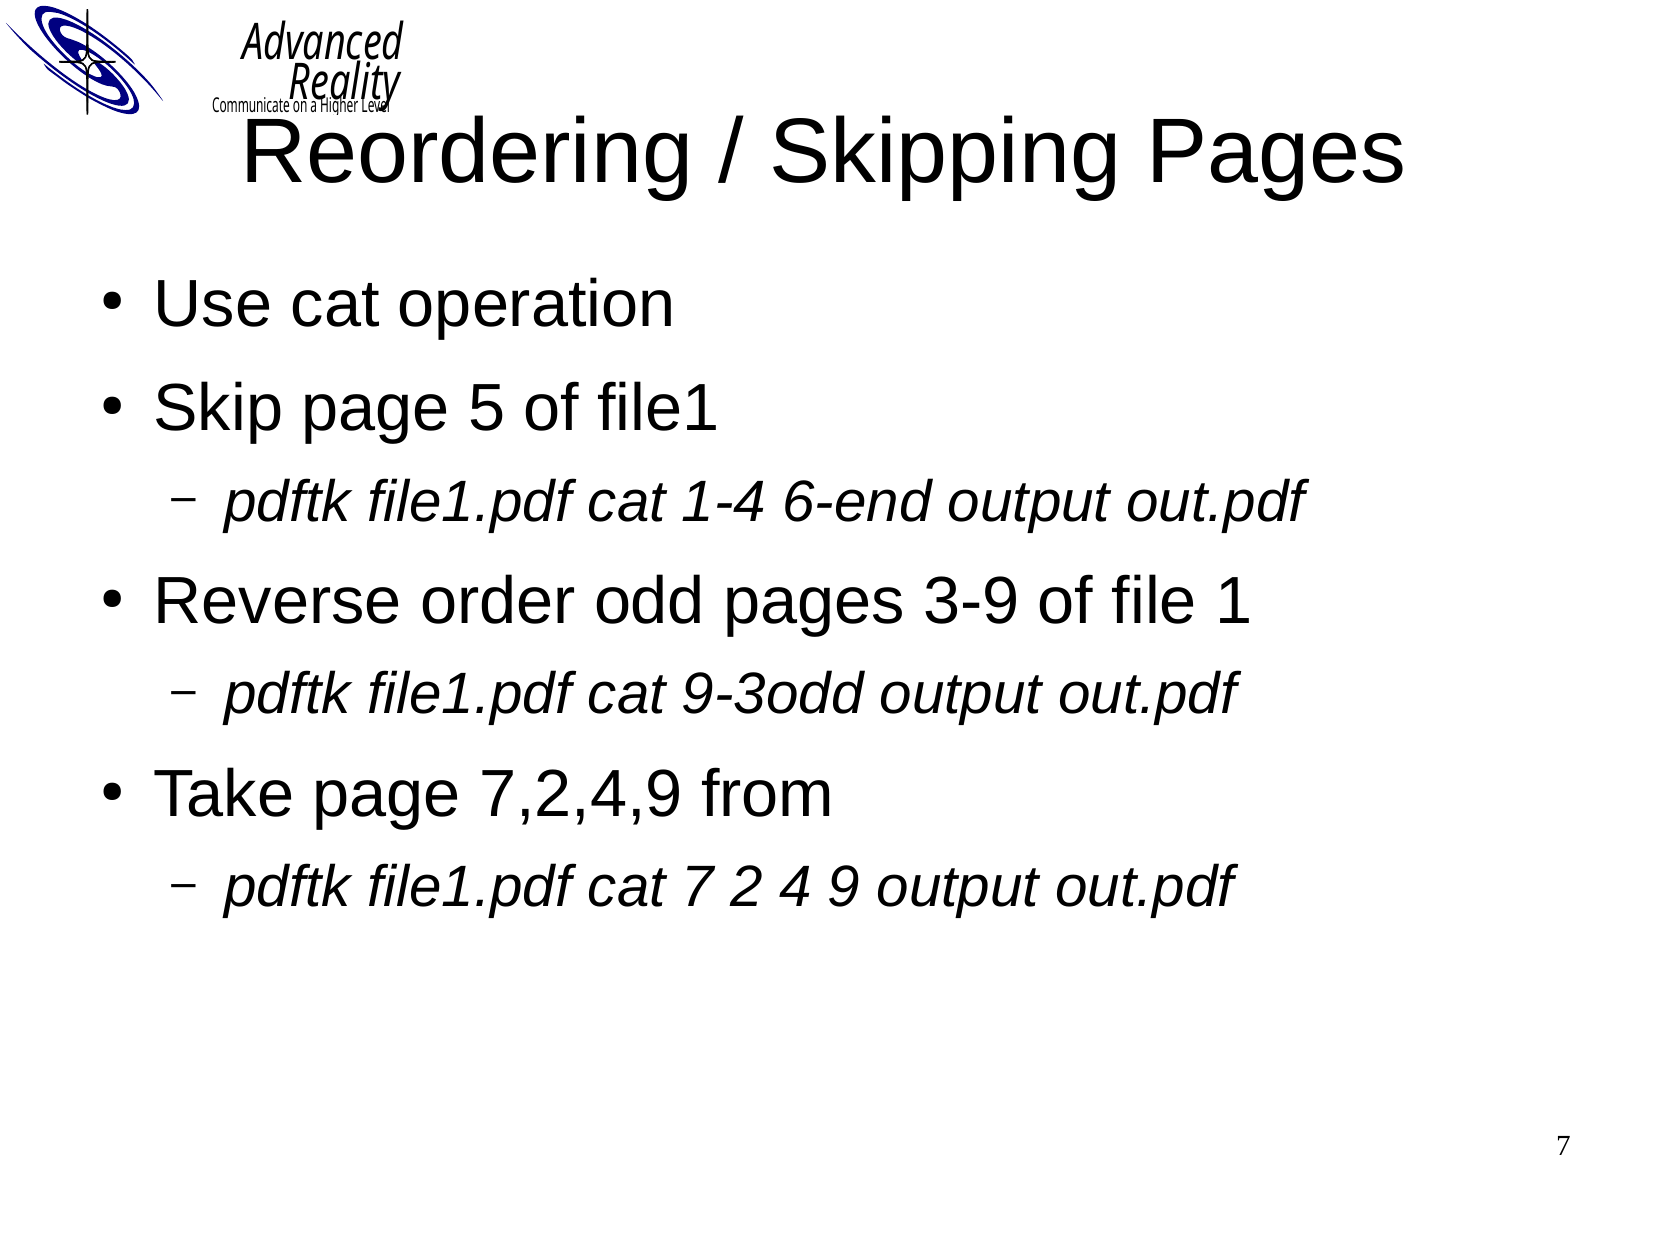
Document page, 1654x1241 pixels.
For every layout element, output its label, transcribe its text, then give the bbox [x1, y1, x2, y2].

list Use cat operation Skip page 5 of file1 pdftk file1.pdf cat 1-4 6-end output out.pdf Reverse order odd pages 3-9 of file 1 pdftk file1.pdf cat 9-3odd output out.pdf Take page 7,2,4,9 from pdftk file1.pdf cat 7 2 4 9 output out.pdf [82, 265, 1571, 1126]
title Reordering / Skipping Pages [80, 46, 1569, 254]
